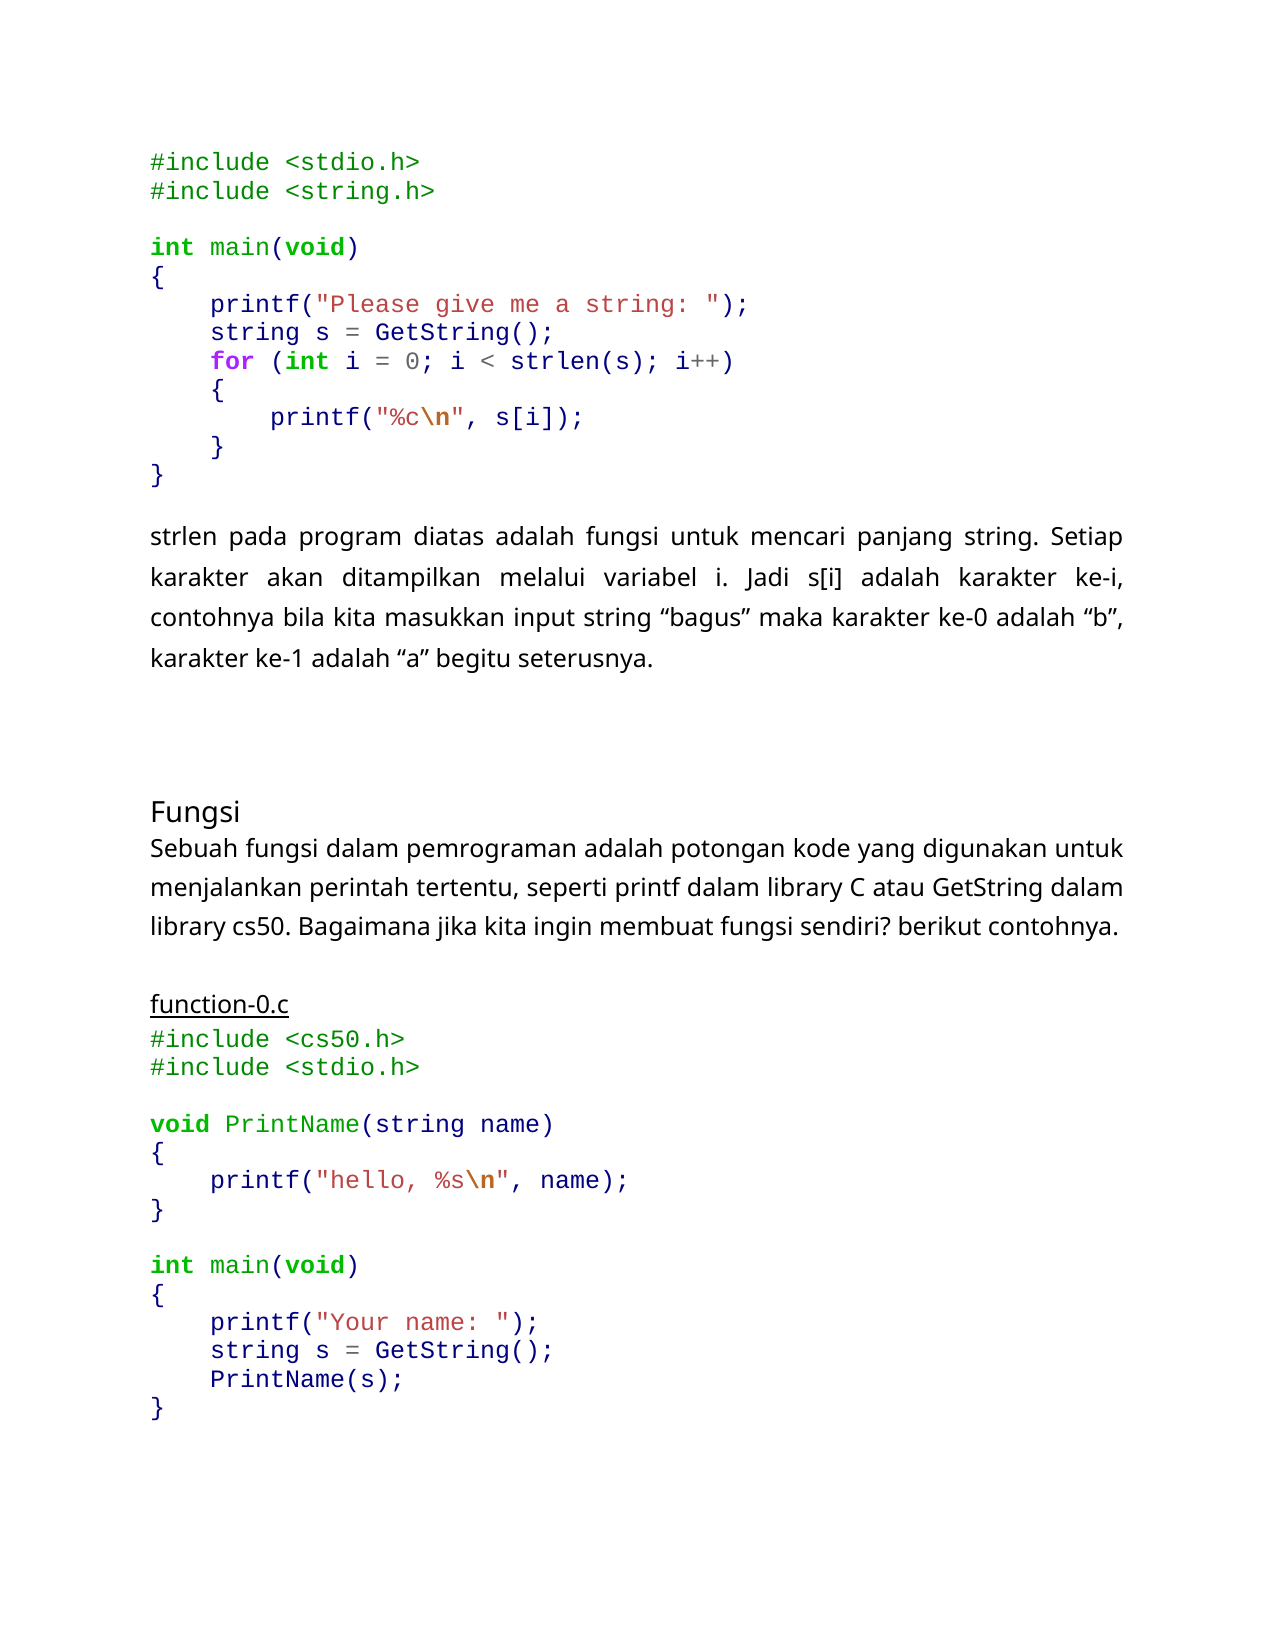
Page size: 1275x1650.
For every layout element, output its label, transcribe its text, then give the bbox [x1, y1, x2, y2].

text { [150, 263, 1125, 292]
text strlen pada program diatas adalah fungsi untuk mencari panjang string. Setiap karakter akan ditampilkan melalui variabel i. Jadi s[i] adalah karakter ke-i, contohnya bila kita masukkan input string “bagus” maka karakter ke-0 adalah “b”, karakter ke-1 adalah “a” begitu seterusnya. [150, 518, 1125, 675]
text void PrintName(string name) [150, 1111, 1125, 1140]
text } [150, 433, 1125, 462]
text #include <cs50.h> [150, 1026, 1125, 1055]
text Sebuah fungsi dalam pemrograman adalah potongan kode yang digunakan untuk menjalankan perintah tertentu, seperti printf dalam library C atau GetString dalam library cs50. Bagaimana jika kita ingin membuat fungsi sendiri? berikut contohnya. [150, 831, 1125, 943]
text Fungsi [150, 791, 1125, 831]
text function-0.c [150, 987, 1125, 1021]
text int main(void) [150, 235, 1125, 263]
text } [150, 462, 1125, 490]
text string s = GetString(); [150, 320, 1125, 348]
text { [150, 377, 1125, 405]
text printf("Please give me a string: "); [150, 292, 1125, 320]
text printf("Your name: "); [150, 1310, 1125, 1338]
text #include <stdio.h> [150, 1055, 1125, 1083]
text for (int i = 0; i < strlen(s); i++) [150, 348, 1125, 377]
text } [150, 1196, 1125, 1225]
text #include <string.h> [150, 178, 1125, 207]
text printf("%c\n", s[i]); [150, 405, 1125, 433]
text string s = GetString(); [150, 1338, 1125, 1366]
text int main(void) [150, 1253, 1125, 1281]
text PrintName(s); [150, 1366, 1125, 1395]
text { [150, 1281, 1125, 1310]
text } [150, 1395, 1125, 1423]
text { [150, 1140, 1125, 1168]
text printf("hello, %s\n", name); [150, 1168, 1125, 1196]
text #include <stdio.h> [150, 150, 1125, 178]
